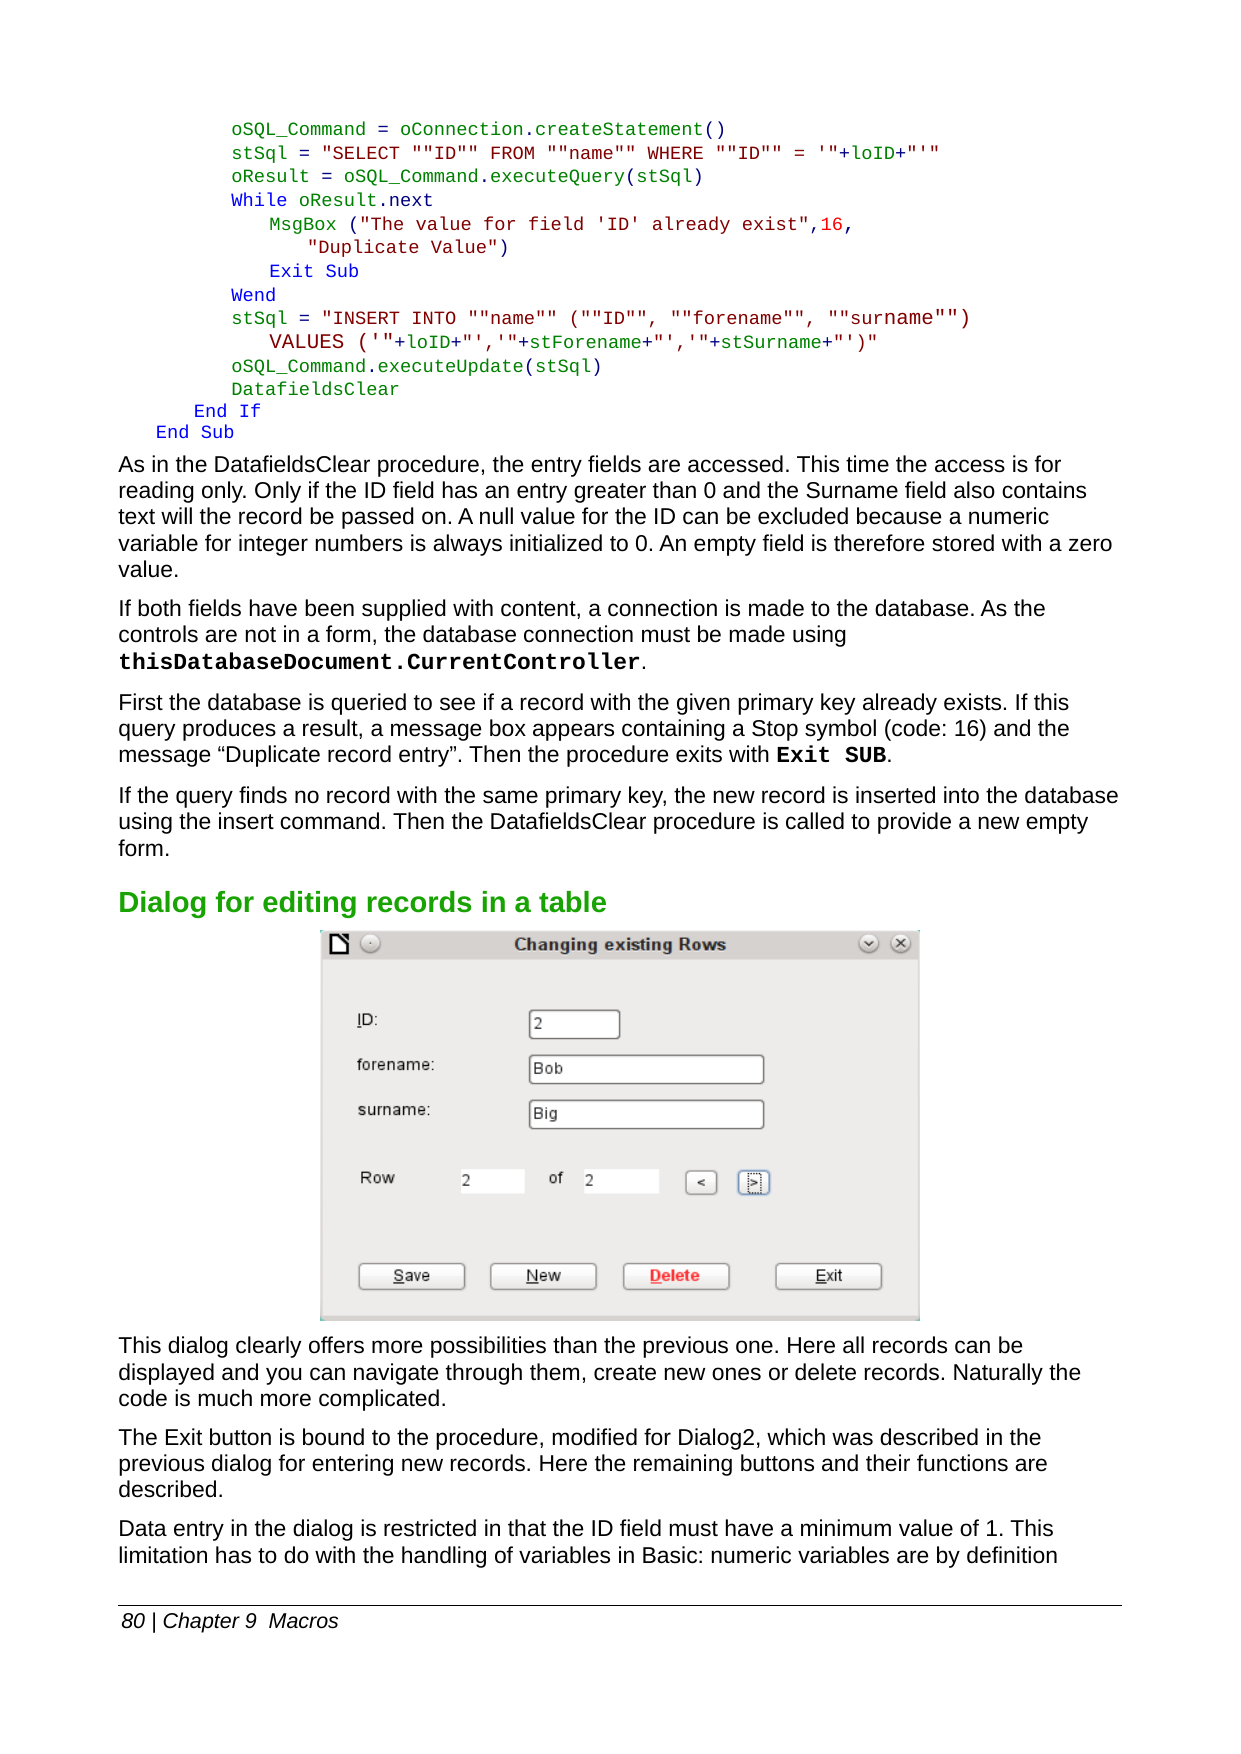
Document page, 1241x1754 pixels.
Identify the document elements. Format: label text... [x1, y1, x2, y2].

text The Exit button is bound to the procedure, modified for Dialog2, which was described in the previous dialog for entering new records. Here the remaining buttons and their functions are described. [118, 1424, 1122, 1503]
text First the database is queried to see if a record with the given primary key already exists. If this query produces a result, a message box appears containing a Stop symbol (code: 16) and the message “Duplicate record entry”. Then the procedure exits with Exit SUB. [118, 688, 1122, 769]
text DatafieldsClear [156, 378, 1122, 402]
picture [320, 930, 920, 1321]
subtitle Dialog for editing records in a table [118, 885, 1122, 918]
text oSQL_Command.executeUpdate(stSql) [156, 354, 1122, 378]
text oSQL_Command = oConnection.createStatement() [156, 118, 1122, 142]
text oResult = oSQL_Command.executeQuery(stSql) [156, 165, 1122, 189]
text stSql = "SELECT ""ID"" FROM ""name"" WHERE ""ID"" = '"+loID+"'" [156, 142, 1122, 165]
text MsgBox ("The value for field 'ID' already exist",16, "Duplicate Value") [156, 213, 1122, 260]
text If both fields have been supplied with content, a connection is made to the database. As the controls are not in a form, the database connection must be made using thisDatabaseDocument.CurrentController. [118, 595, 1122, 676]
text End If [156, 402, 1122, 423]
text As in the DatafieldsClear procedure, the entry fields are accessed. This time the access is for reading only. Only if the ID field has an entry greater than 0 and the Surname field also contains text will the record be passed on. A null value for the ID can be excluded because a numeric variable for integer numbers is always initialized to 0. An empty field is therefore stored with a zero value. [118, 451, 1122, 582]
text If the query finds no record with the same primary key, the new record is inserted into the database using the insert command. Then the DatafieldsClear procedure is called to provide a new empty form. [118, 782, 1122, 861]
text End Sub [156, 423, 1122, 444]
text While oResult.next [156, 189, 1122, 213]
text Wend [156, 284, 1122, 307]
text Data entry in the dialog is restricted in that the ID field must have a minimum value of 1. This limitation has to do with the handling of variables in Basic: numeric variables are by definition [118, 1515, 1122, 1568]
text stSql = "INSERT INTO ""name"" (""ID"", ""forename"", ""surname"") VALUES ('"+loID+"','"+stForename+"','"+stSurname+"')" [156, 307, 1122, 354]
text Exit Sub [156, 260, 1122, 284]
text This dialog clearly offers more possibilities than the previous one. Here all records can be displayed and you can navigate through them, create new ones or delete records. Naturally the code is much more complicated. [118, 1332, 1122, 1411]
